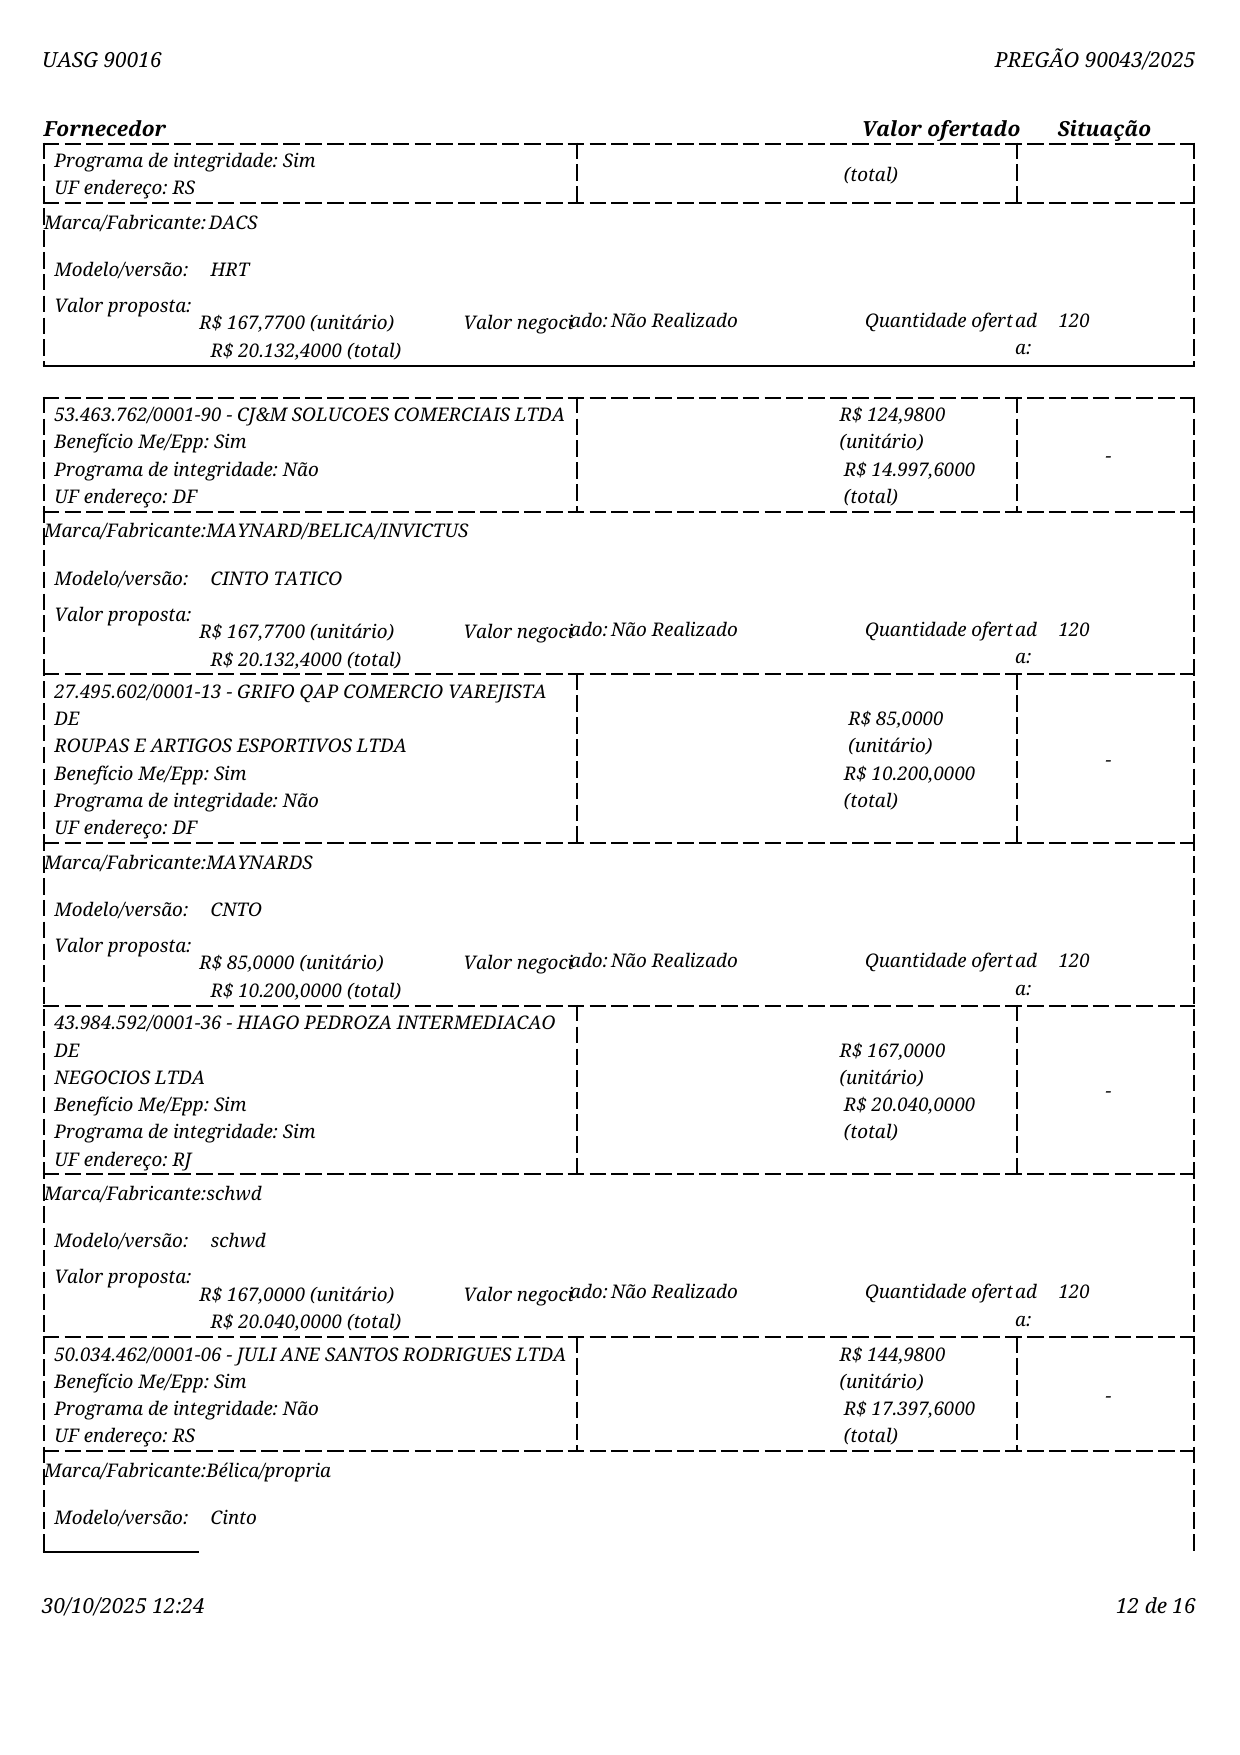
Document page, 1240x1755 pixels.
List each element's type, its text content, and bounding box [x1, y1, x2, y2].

table_cell [1017, 511, 1101, 562]
table_cell ado: Não Realizado [577, 1274, 839, 1336]
table_cell [1101, 1501, 1194, 1551]
table_cell [577, 1225, 839, 1274]
table_cell [1017, 1225, 1101, 1274]
table_cell [1101, 511, 1194, 562]
table_cell Quantidade ofert [839, 303, 1017, 364]
table_cell [1101, 562, 1194, 611]
table_cell [1017, 842, 1101, 893]
table_cell [1101, 943, 1194, 1005]
table_cell R$ 167,7700 (unitário) Valor negoci R$ 20.132,4000 (total) [199, 611, 577, 673]
table_cell [577, 562, 839, 611]
table_cell 120 [1048, 943, 1101, 1005]
table_cell schwd [199, 1225, 577, 1274]
table_cell [1017, 202, 1101, 253]
table_cell [839, 562, 1017, 611]
table_cell [577, 253, 839, 302]
table_cell [577, 202, 839, 253]
table_cell Programa de integridade: Sim UF endereço: RS [44, 143, 577, 202]
table_header R$ 124,9800 (unitário) R$ 14.997,6000 (total) [839, 397, 1017, 511]
table_cell Marca/Fabricante: MAYNARD/BELICA/INVICTUS [44, 511, 577, 562]
table_cell ada: [1017, 303, 1048, 364]
table_cell 43.984.592/0001-36 - HIAGO PEDROZA INTERMEDIACAO DE NEGOCIOS LTDA Benefício Me/Epp: Sim Programa de integridade: Sim UF endereço: RJ [44, 1005, 577, 1173]
table_cell R$ 85,0000 (unitário) Valor negoci R$ 10.200,0000 (total) [199, 943, 577, 1005]
table_cell ada: [1017, 611, 1048, 673]
table_cell [839, 202, 1017, 253]
table_cell Modelo/versão: Valor proposta: [44, 562, 199, 673]
table_cell [577, 1173, 839, 1225]
table_cell [839, 511, 1017, 562]
table_cell [1101, 893, 1194, 943]
table_cell [1017, 1501, 1101, 1551]
table_cell R$ 167,0000 (unitário) R$ 20.040,0000 (total) [839, 1005, 1017, 1173]
table_cell [577, 1005, 839, 1173]
table_cell [577, 1336, 839, 1450]
table_cell - [1101, 1336, 1194, 1450]
table_cell [839, 893, 1017, 943]
table_cell 50.034.462/0001-06 - JULI ANE SANTOS RODRIGUES LTDA Benefício Me/Epp: Sim Programa de integridade: Não UF endereço: RS [44, 1336, 577, 1450]
table_cell CNTO [199, 893, 577, 943]
table_header [1017, 397, 1101, 511]
table_cell [1017, 253, 1101, 302]
table_cell [577, 511, 839, 562]
table_cell [1101, 202, 1194, 253]
table_cell [1017, 562, 1101, 611]
table_cell 120 [1048, 611, 1101, 673]
table_cell Quantidade ofert [839, 611, 1017, 673]
table_cell ado: Não Realizado [577, 943, 839, 1005]
table_cell Modelo/versão: Valor proposta: [44, 1225, 199, 1336]
table_cell [839, 253, 1017, 302]
table_cell 120 [1048, 1274, 1101, 1336]
table_cell Quantidade ofert [839, 1274, 1017, 1336]
table_cell [577, 673, 839, 842]
table_cell CINTO TATICO [199, 562, 577, 611]
table_cell - [1101, 1005, 1194, 1173]
table_cell [839, 842, 1017, 893]
table_cell [577, 1450, 839, 1501]
table_cell R$ 144,9800 (unitário) R$ 17.397,6000 (total) [839, 1336, 1017, 1450]
table_cell [1101, 1225, 1194, 1274]
table_cell [1017, 1005, 1101, 1173]
table_cell [1101, 303, 1194, 364]
table_cell Cinto [199, 1501, 577, 1551]
table_cell [839, 1450, 1017, 1501]
table_cell [1017, 1336, 1101, 1450]
table_cell ado: Não Realizado [577, 611, 839, 673]
table_cell [1101, 842, 1194, 893]
table_cell Modelo/versão: Valor proposta: [44, 893, 199, 1005]
table_cell [839, 1501, 1017, 1551]
table_cell R$ 167,0000 (unitário) Valor negoci R$ 20.040,0000 (total) [199, 1274, 577, 1336]
table_cell [1101, 1173, 1194, 1225]
table_cell 120 [1048, 303, 1101, 364]
table_cell [577, 842, 839, 893]
table_cell [839, 1225, 1017, 1274]
table_cell Marca/Fabricante: MAYNARDS [44, 842, 577, 893]
table_cell Quantidade ofert [839, 943, 1017, 1005]
table_cell [577, 1501, 839, 1551]
table_cell (total) [839, 143, 1017, 202]
table_cell Modelo/versão: Valor proposta: [44, 253, 199, 364]
table_cell [1017, 143, 1101, 202]
table_cell ada: [1017, 943, 1048, 1005]
table_cell [577, 893, 839, 943]
table_cell 27.495.602/0001-13 - GRIFO QAP COMERCIO VAREJISTA DE ROUPAS E ARTIGOS ESPORTIVOS LTDA Benefício Me/Epp: Sim Programa de integridade: Não UF endereço: DF [44, 673, 577, 842]
table_cell Modelo/versão: [44, 1501, 199, 1551]
table_header 53.463.762/0001-90 - CJ&M SOLUCOES COMERCIAIS LTDA Benefício Me/Epp: Sim Programa de integridade: Não UF endereço: DF [44, 397, 577, 511]
table_cell - [1101, 673, 1194, 842]
table_cell Marca/Fabricante: schwd [44, 1173, 577, 1225]
table_cell [1101, 1274, 1194, 1336]
table_cell [1101, 1450, 1194, 1501]
table_cell R$ 85,0000 (unitário) R$ 10.200,0000 (total) [839, 673, 1017, 842]
table_cell - [1101, 143, 1194, 202]
table_cell Marca/Fabricante: Bélica/propria [44, 1450, 577, 1501]
table_cell [577, 143, 839, 202]
table_cell [1017, 893, 1101, 943]
table_cell ada: [1017, 1274, 1048, 1336]
table_cell ado: Não Realizado [577, 303, 839, 364]
table_cell R$ 167,7700 (unitário) Valor negoci R$ 20.132,4000 (total) [199, 303, 577, 364]
table_cell [1017, 673, 1101, 842]
table_cell [839, 1173, 1017, 1225]
table_cell [1017, 1173, 1101, 1225]
table_cell [1101, 253, 1194, 302]
table_cell [1101, 611, 1194, 673]
table_cell [1017, 1450, 1101, 1501]
table_cell HRT [199, 253, 577, 302]
table_cell Marca/Fabricante: DACS [44, 202, 577, 253]
table_header [577, 397, 839, 511]
table_header - [1101, 397, 1194, 511]
